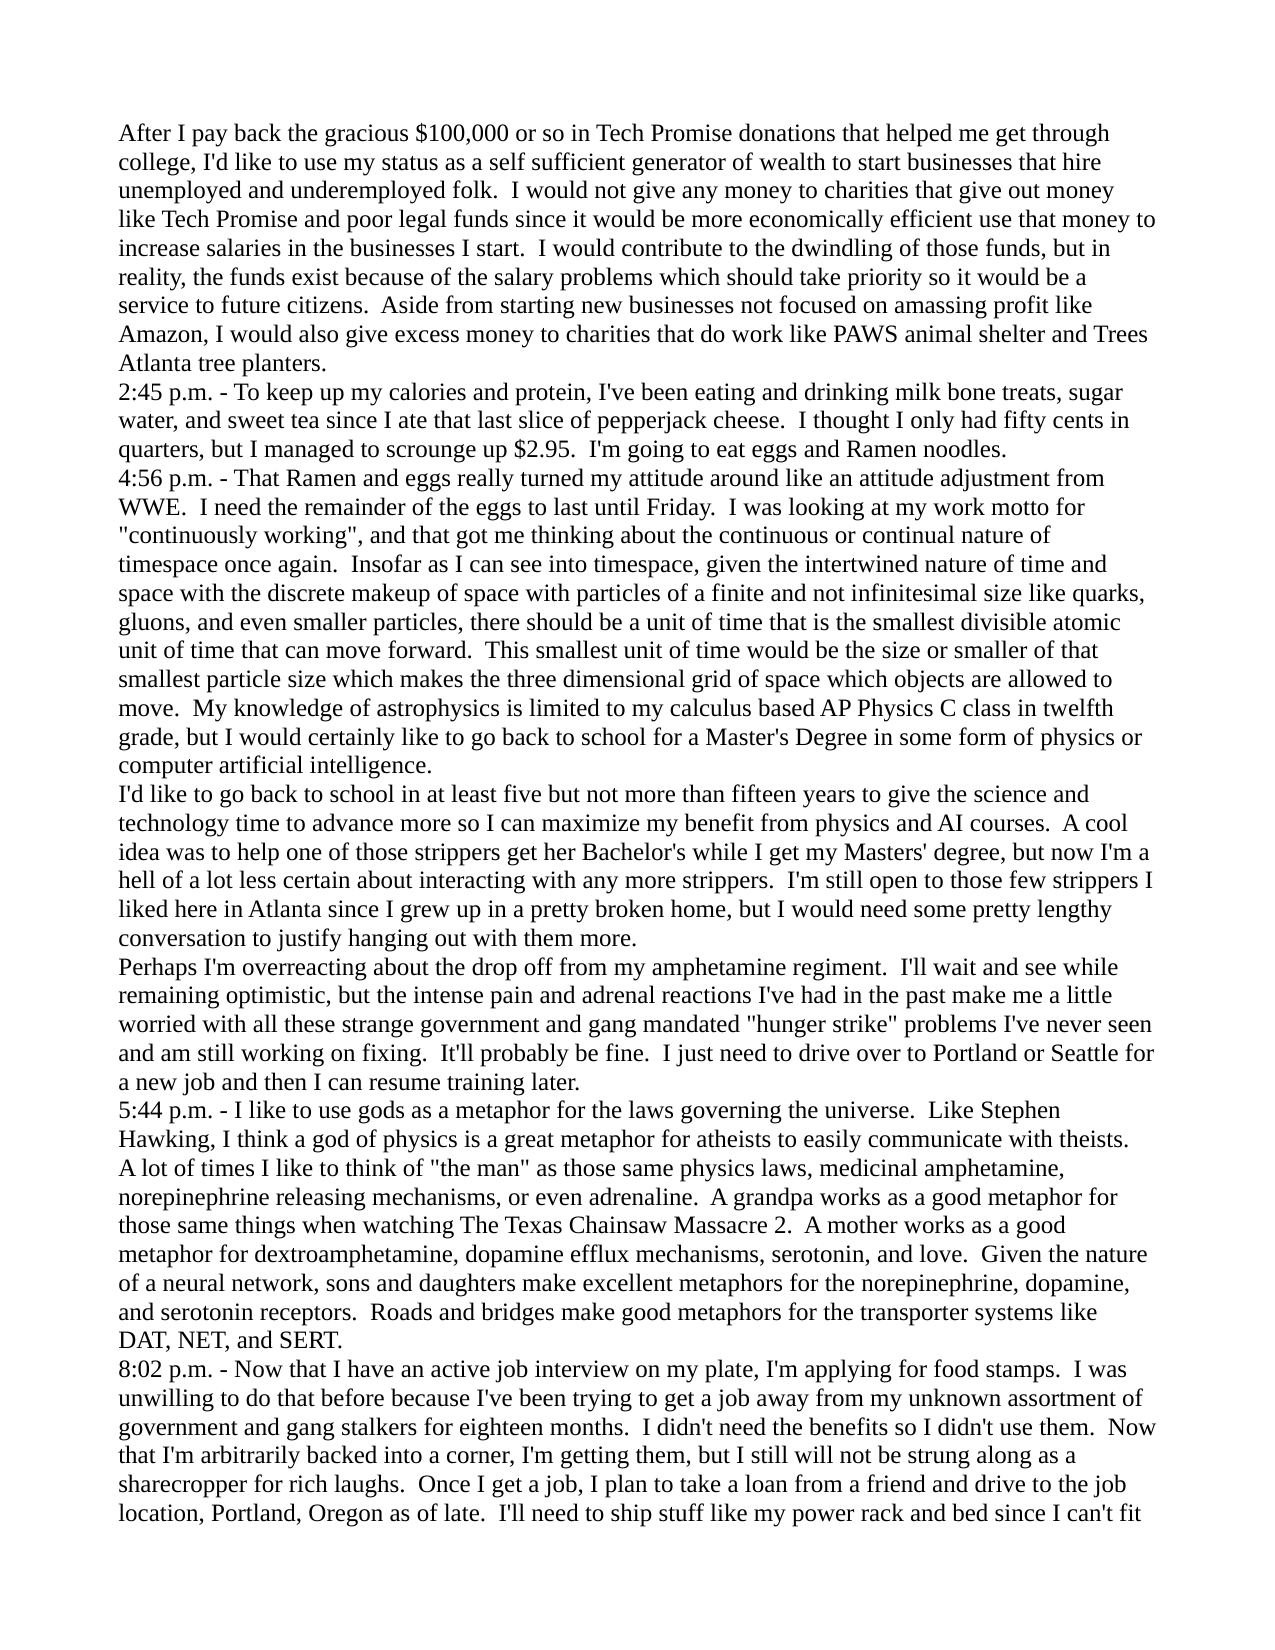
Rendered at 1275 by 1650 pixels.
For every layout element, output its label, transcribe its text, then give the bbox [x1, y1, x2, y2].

text I'd like to go back to school in at least five but not more than fifteen years to give the science and technology time to advance more so I can maximize my benefit from physics and AI courses. A cool idea was to help one of those strippers get her Bachelor's while I get my Masters' degree, but now I'm a hell of a lot less certain about interacting with any more strippers. I'm still open to those few strippers I liked here in Atlanta since I grew up in a pretty broken home, but I would need some pretty lengthy conversation to justify hanging out with them more. [118, 779, 1157, 952]
text 5:44 p.m. - I like to use gods as a metaphor for the laws governing the universe. Like Stephen Hawking, I think a god of physics is a great metaphor for atheists to easily communicate with theists. A lot of times I like to think of "the man" as those same physics laws, medicinal amphetamine, norepinephrine releasing mechanisms, or even adrenaline. A grandpa works as a good metaphor for those same things when watching The Texas Chainsaw Massacre 2. A mother works as a good metaphor for dextroamphetamine, dopamine efflux mechanisms, serotonin, and love. Given the nature of a neural network, sons and daughters make excellent metaphors for the norepinephrine, dopamine, and serotonin receptors. Roads and bridges make good metaphors for the transporter systems like DAT, NET, and SERT. [118, 1096, 1157, 1354]
text Perhaps I'm overreacting about the drop off from my amphetamine regiment. I'll wait and see while remaining optimistic, but the intense pain and adrenal reactions I've had in the past make me a little worried with all these strange government and gang mandated "hunger strike" problems I've never seen and am still working on fixing. It'll probably be fine. I just need to drive over to Portland or Seattle for a new job and then I can resume training later. [118, 952, 1157, 1096]
text 2:45 p.m. - To keep up my calories and protein, I've been eating and drinking milk bone treats, sugar water, and sweet tea since I ate that last slice of pepperjack cheese. I thought I only had fifty cents in quarters, but I managed to scrounge up $2.95. I'm going to eat eggs and Ramen noodles. [118, 377, 1157, 463]
text 8:02 p.m. - Now that I have an active job interview on my plate, I'm applying for food stamps. I was unwilling to do that before because I've been trying to get a job away from my unknown assortment of government and gang stalkers for eighteen months. I didn't need the benefits so I didn't use them. Now that I'm arbitrarily backed into a corner, I'm getting them, but I still will not be strung along as a sharecropper for rich laughs. Once I get a job, I plan to take a loan from a friend and drive to the job location, Portland, Oregon as of late. I'll need to ship stuff like my power rack and bed since I can't fit [118, 1354, 1157, 1527]
text 4:56 p.m. - That Ramen and eggs really turned my attitude around like an attitude adjustment from WWE. I need the remainder of the eggs to last until Friday. I was looking at my work motto for "continuously working", and that got me thinking about the continuous or continual nature of timespace once again. Insofar as I can see into timespace, given the intertwined nature of time and space with the discrete makeup of space with particles of a finite and not infinitesimal size like quarks, gluons, and even smaller particles, there should be a unit of time that is the smallest divisible atomic unit of time that can move forward. This smallest unit of time would be the size or smaller of that smallest particle size which makes the three dimensional grid of space which objects are allowed to move. My knowledge of astrophysics is limited to my calculus based AP Physics C class in twelfth grade, but I would certainly like to go back to school for a Master's Degree in some form of physics or computer artificial intelligence. [118, 463, 1157, 779]
text After I pay back the gracious $100,000 or so in Tech Promise donations that helped me get through college, I'd like to use my status as a self sufficient generator of wealth to start businesses that hire unemployed and underemployed folk. I would not give any money to charities that give out money like Tech Promise and poor legal funds since it would be more economically efficient use that money to increase salaries in the businesses I start. I would contribute to the dwindling of those funds, but in reality, the funds exist because of the salary problems which should take priority so it would be a service to future citizens. Aside from starting new businesses not focused on amassing profit like Amazon, I would also give excess money to charities that do work like PAWS animal shelter and Trees Atlanta tree planters. [118, 118, 1157, 377]
